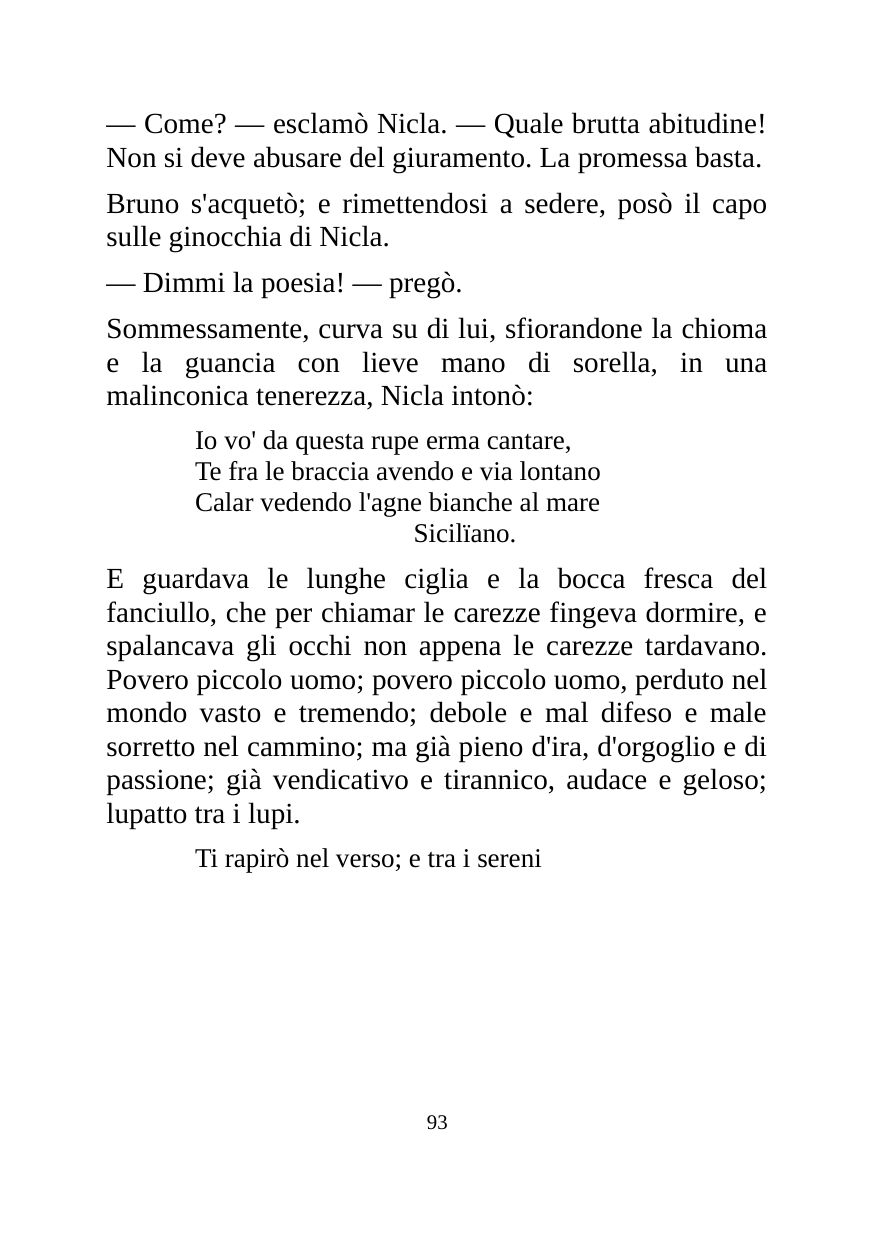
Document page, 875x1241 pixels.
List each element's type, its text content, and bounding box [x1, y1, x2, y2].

text Ti rapirò nel verso; e tra i sereni [195, 842, 768, 873]
text Bruno s'acquetò; e rimettendosi a sedere, posò il capo sulle ginocchia di Nicla. [106, 186, 768, 253]
text Io vo' da questa rupe erma cantare, [195, 424, 768, 455]
text — Come? — esclamò Nicla. — Quale brutta abitudine! Non si deve abusare del giuramento. La promessa basta. [106, 106, 768, 173]
text Sommessamente, curva su di lui, sfiorandone la chioma e la guancia con lieve mano di sorella, in una malinconica tenerezza, Nicla intonò: [106, 311, 768, 412]
text Te fra le braccia avendo e via lontano [195, 455, 768, 486]
text E guardava le lunghe ciglia e la bocca fresca del fanciullo, che per chiamar le carezze fingeva dormire, e spalancava gli occhi non appena le carezze tardavano. Povero piccolo uomo; povero piccolo uomo, perduto nel mondo vasto e tremendo; debole e mal difeso e male sorretto nel cammino; ma già pieno d'ira, d'orgoglio e di passione; già vendicativo e tirannico, audace e geloso; lupatto tra i lupi. [106, 561, 768, 829]
text Sicilïano. [413, 518, 768, 549]
text Calar vedendo l'agne bianche al mare [195, 486, 768, 518]
text — Dimmi la poesia! — pregò. [106, 265, 768, 299]
